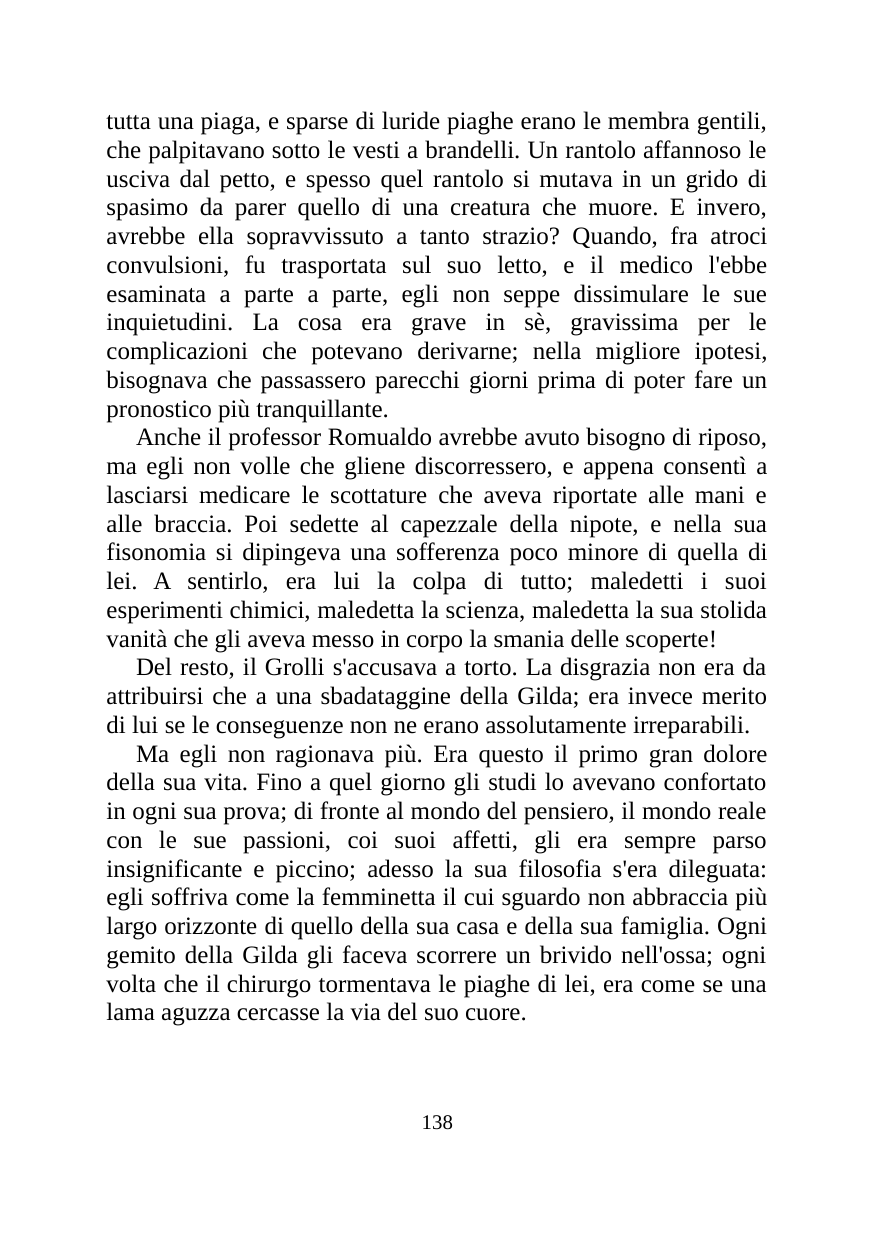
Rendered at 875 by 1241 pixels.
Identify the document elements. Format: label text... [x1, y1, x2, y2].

text Anche il professor Romualdo avrebbe avuto bisogno di riposo, ma egli non volle che gliene discorressero, e appena consentì a lasciarsi medicare le scottature che aveva riportate alle mani e alle braccia. Poi sedette al capezzale della nipote, e nella sua fisonomia si dipingeva una sofferenza poco minore di quella di lei. A sentirlo, era lui la colpa di tutto; maledetti i suoi esperimenti chimici, maledetta la scienza, maledetta la sua stolida vanità che gli aveva messo in corpo la smania delle scoperte! [106, 422, 768, 652]
text Ma egli non ragionava più. Era questo il primo gran dolore della sua vita. Fino a quel giorno gli studi lo avevano confortato in ogni sua prova; di fronte al mondo del pensiero, il mondo reale con le sue passioni, coi suoi affetti, gli era sempre parso insignificante e piccino; adesso la sua filosofia s'era dileguata: egli soffriva come la femminetta il cui sguardo non abbraccia più largo orizzonte di quello della sua casa e della sua famiglia. Ogni gemito della Gilda gli faceva scorrere un brivido nell'ossa; ogni volta che il chirurgo tormentava le piaghe di lei, era come se una lama aguzza cercasse la via del suo cuore. [106, 739, 768, 1026]
text Del resto, il Grolli s'accusava a torto. La disgrazia non era da attribuirsi che a una sbadataggine della Gilda; era invece merito di lui se le conseguenze non ne erano assolutamente irreparabili. [106, 652, 768, 739]
text tutta una piaga, e sparse di luride piaghe erano le membra gentili, che palpitavano sotto le vesti a brandelli. Un rantolo affannoso le usciva dal petto, e spesso quel rantolo si mutava in un grido di spasimo da parer quello di una creatura che muore. E invero, avrebbe ella sopravvissuto a tanto strazio? Quando, fra atroci convulsioni, fu trasportata sul suo letto, e il medico l'ebbe esaminata a parte a parte, egli non seppe dissimulare le sue inquietudini. La cosa era grave in sè, gravissima per le complicazioni che potevano derivarne; nella migliore ipotesi, bisognava che passassero parecchi giorni prima di poter fare un pronostico più tranquillante. [106, 106, 768, 422]
